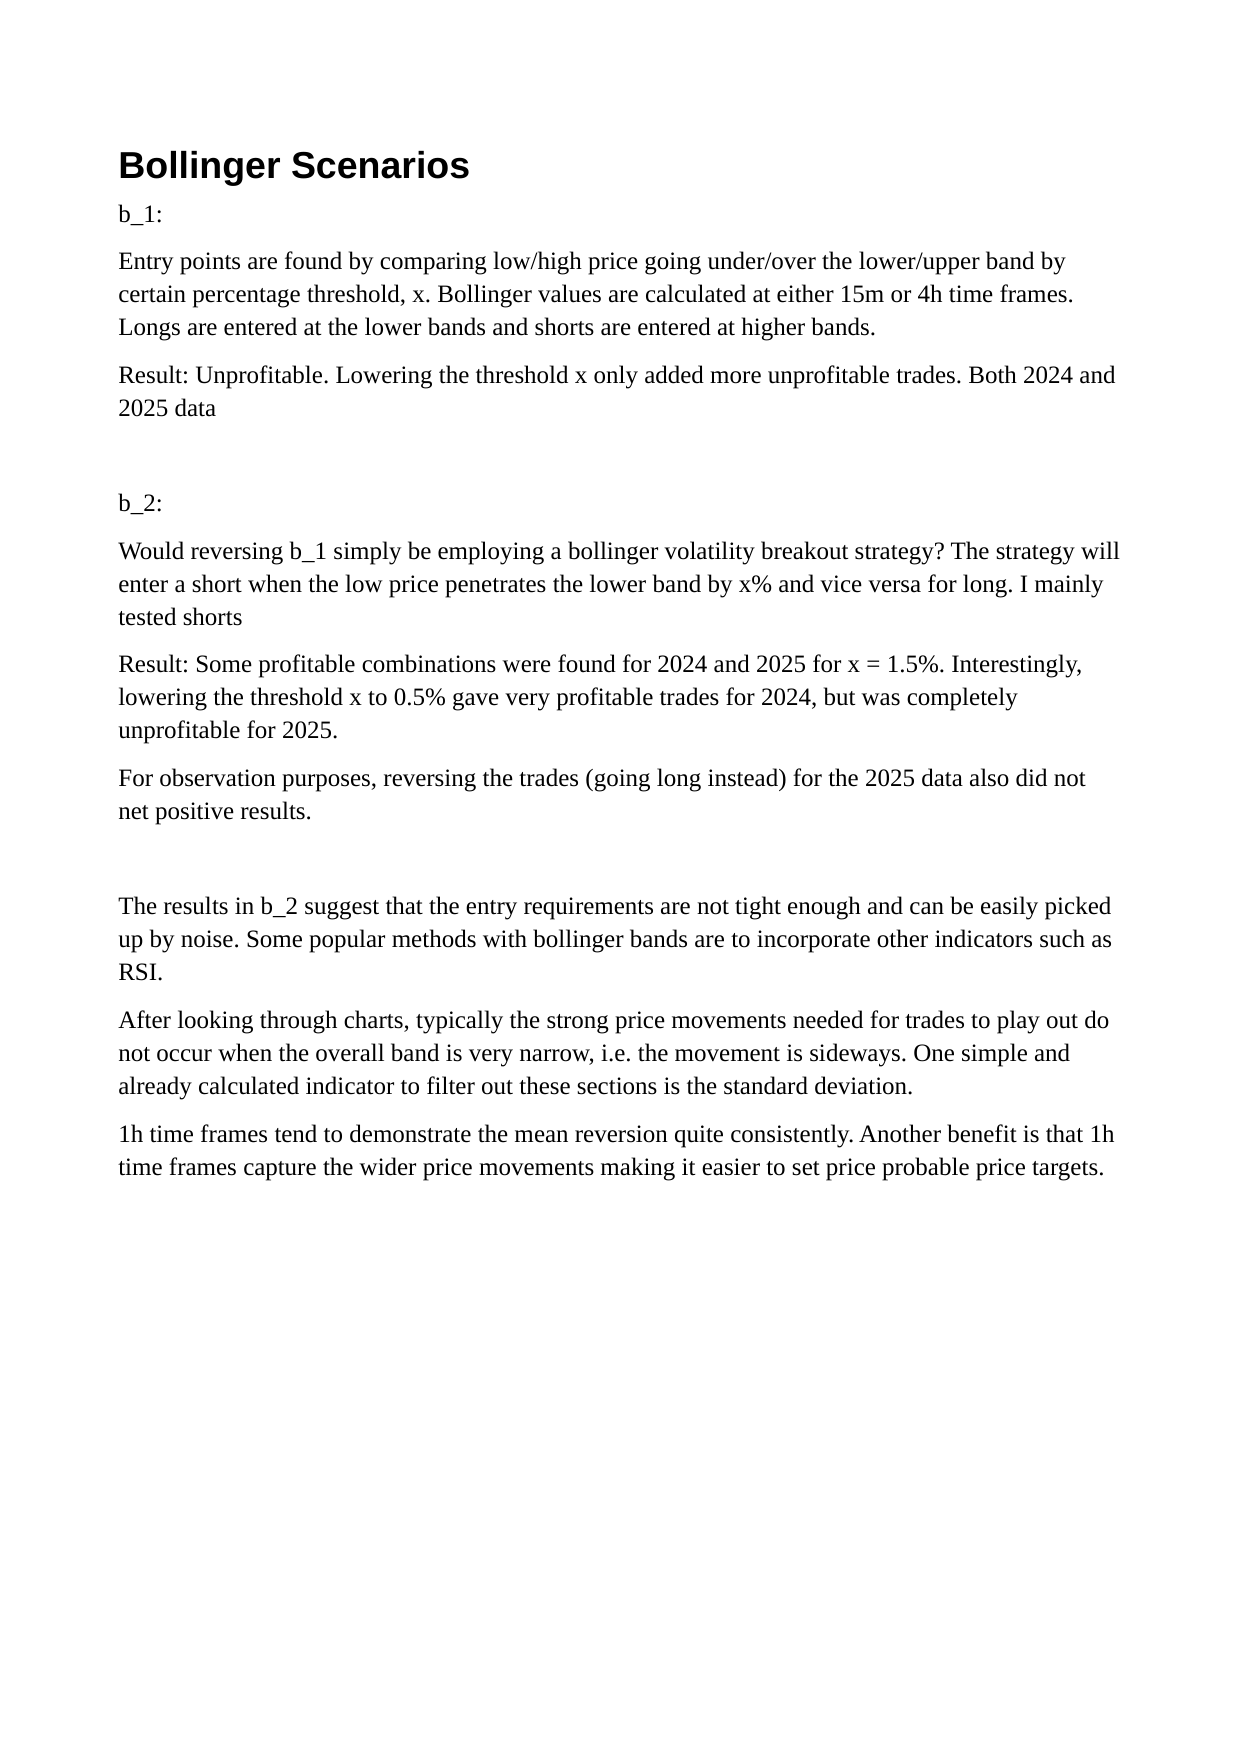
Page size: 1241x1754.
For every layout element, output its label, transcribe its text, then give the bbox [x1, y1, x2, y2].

text After looking through charts, typically the strong price movements needed for trades to play out do not occur when the overall band is very narrow, i.e. the movement is sideways. One simple and already calculated indicator to filter out these sections is the standard deviation. [118, 1005, 1122, 1100]
subtitle Bollinger Scenarios [118, 143, 1122, 186]
text Result: Some profitable combinations were found for 2024 and 2025 for x = 1.5%. Interestingly, lowering the threshold x to 0.5% gave very profitable trades for 2024, but was completely unprofitable for 2025. [118, 649, 1122, 744]
text Would reversing b_1 simply be employing a bollinger volatility breakout strategy? The strategy will enter a short when the low price penetrates the lower band by x% and vice versa for long. I mainly tested shorts [118, 536, 1122, 631]
text For observation purposes, reversing the trades (going long instead) for the 2025 data also did not net positive results. [118, 763, 1122, 825]
text Result: Unprofitable. Lowering the threshold x only added more unprofitable trades. Both 2024 and 2025 data [118, 360, 1122, 422]
text Entry points are found by comparing low/high price going under/over the lower/upper band by certain percentage threshold, x. Bollinger values are calculated at either 15m or 4h time frames. Longs are entered at the lower bands and shorts are entered at higher bands. [118, 246, 1122, 341]
text 1h time frames tend to demonstrate the mean reversion quite consistently. Another benefit is that 1h time frames capture the wider price movements making it easier to set price probable price targets. [118, 1119, 1122, 1180]
text b_1: [118, 199, 1122, 227]
text The results in b_2 suggest that the entry requirements are not tight enough and can be easily picked up by noise. Some popular methods with bollinger bands are to incorporate other indicators such as RSI. [118, 891, 1122, 986]
text b_2: [118, 488, 1122, 517]
